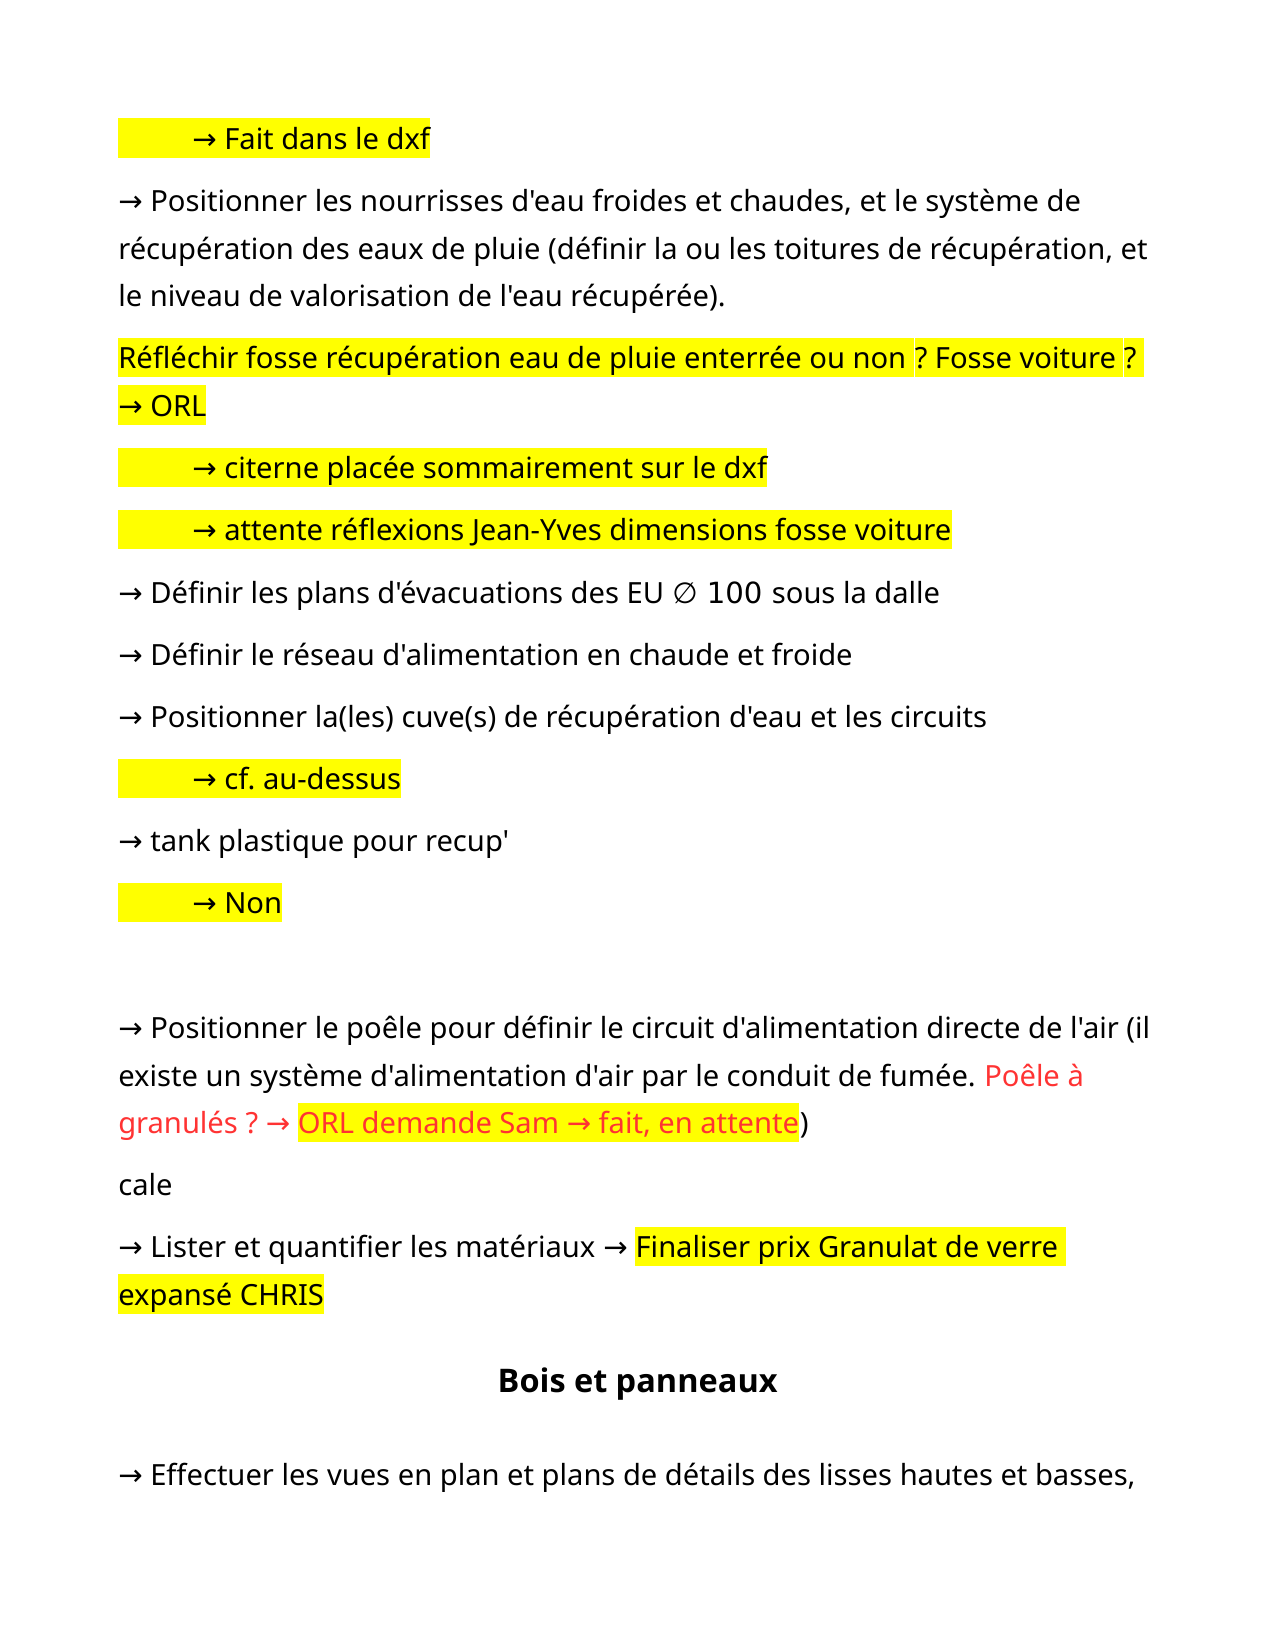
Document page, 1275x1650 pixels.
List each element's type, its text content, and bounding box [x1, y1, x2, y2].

text → Positionner les nourrisses d'eau froides et chaudes, et le système de récupération des eaux de pluie (définir la ou les toitures de récupération, et le niveau de valorisation de l'eau récupérée). [118, 180, 1157, 315]
text → attente réflexions Jean-Yves dimensions fosse voiture [118, 510, 1157, 549]
text → Définir les plans d'évacuations des EU ∅ 100 sous la dalle [118, 572, 1157, 612]
text → Effectuer les vues en plan et plans de détails des lisses hautes et basses, [118, 1454, 1157, 1493]
text → cf. au-dessus [118, 758, 1157, 798]
text → Positionner le poêle pour définir le circuit d'alimentation directe de l'air (il existe un système d'alimentation d'air par le conduit de fumée. Poêle à granulés ? → ORL demande Sam → fait, en attente) [118, 1007, 1157, 1142]
text → tank plastique pour recup' [118, 821, 1157, 860]
text → citerne placée sommairement sur le dxf [118, 447, 1157, 487]
text cale [118, 1164, 1157, 1204]
text → Non [118, 883, 1157, 922]
text → Définir le réseau d'alimentation en chaude et froide [118, 634, 1157, 674]
text → Fait dans le dxf [118, 118, 1157, 158]
subtitle Bois et panneaux [118, 1357, 1157, 1402]
text → Positionner la(les) cuve(s) de récupération d'eau et les circuits [118, 696, 1157, 736]
text → Lister et quantifier les matériaux → Finaliser prix Granulat de verre expansé CHRIS [118, 1227, 1157, 1314]
text Réfléchir fosse récupération eau de pluie enterrée ou non ? Fosse voiture ? → ORL [118, 338, 1157, 425]
